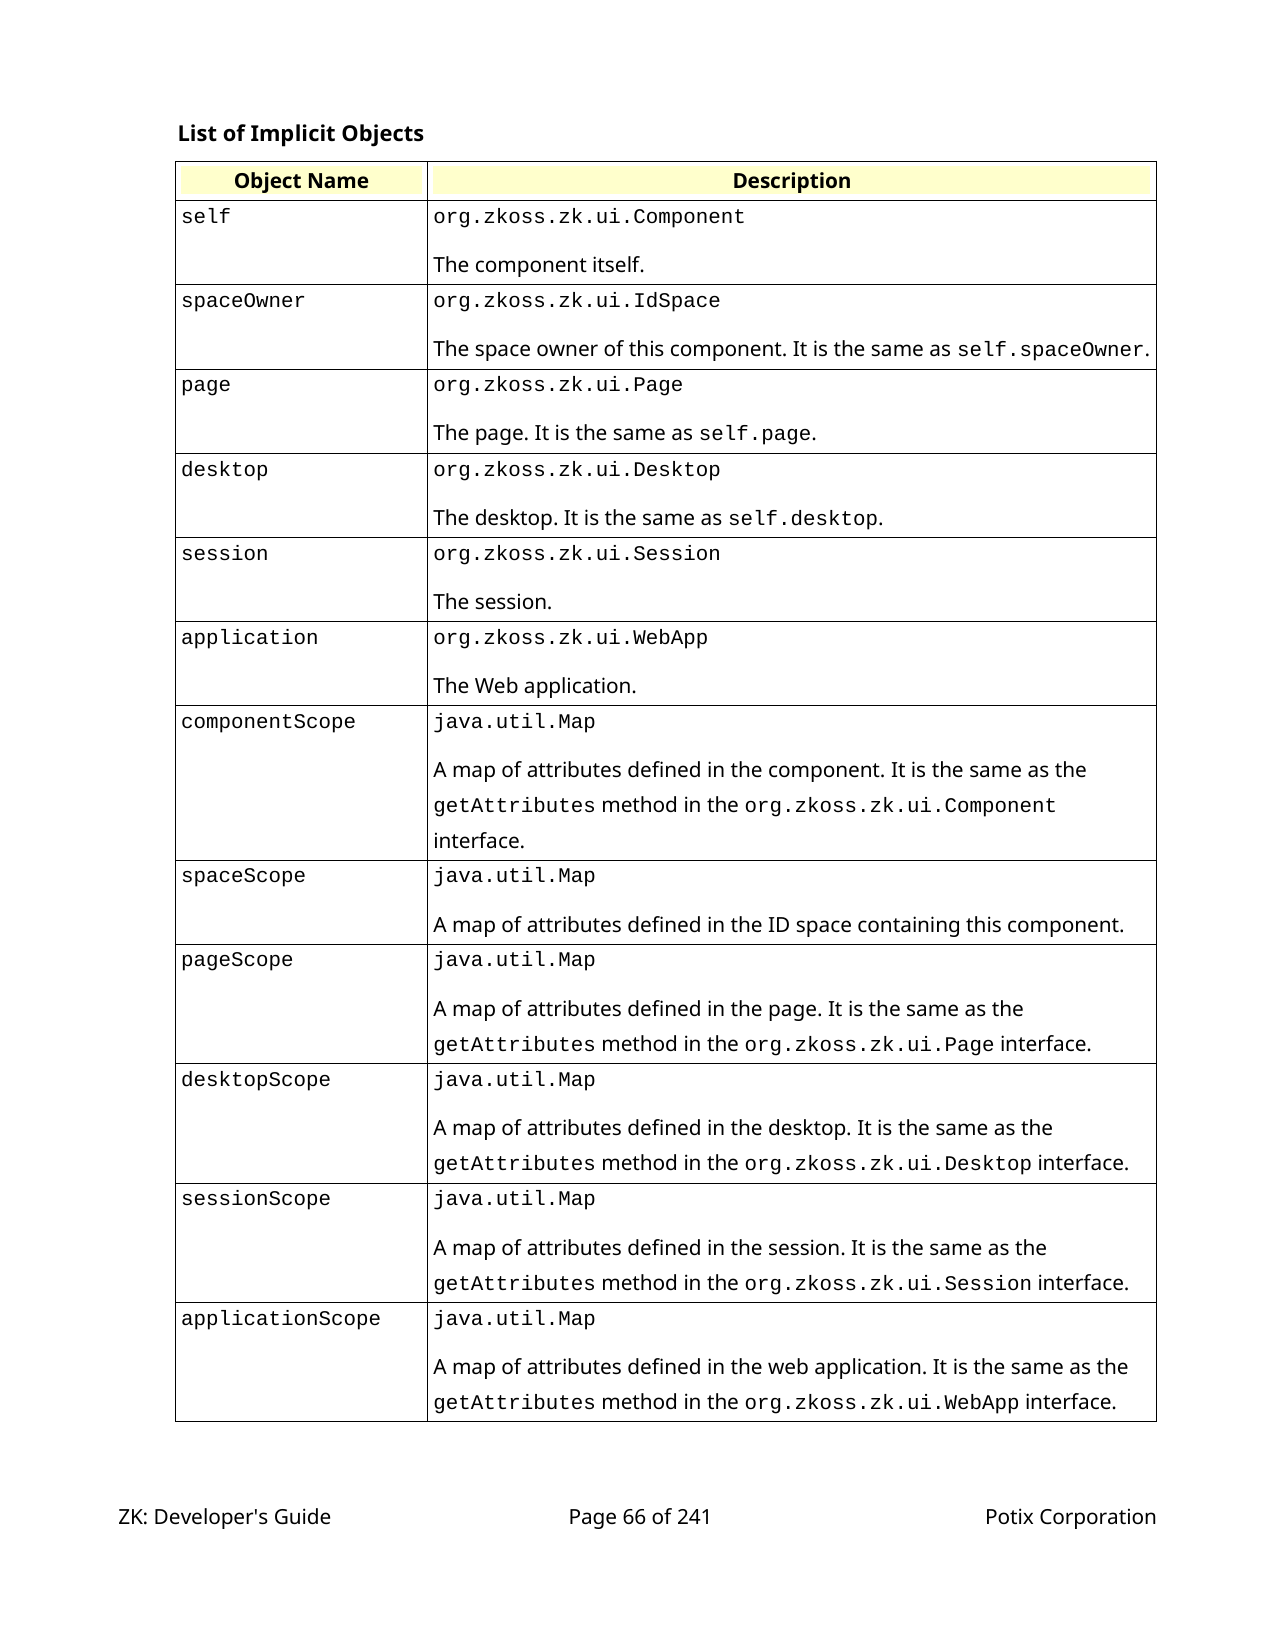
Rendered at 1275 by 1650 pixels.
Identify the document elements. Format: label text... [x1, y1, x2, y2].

table_cell desktopScope [176, 1064, 427, 1183]
table_cell java.util.Map A map of attributes defined in the ID space containing this component. [428, 861, 1156, 944]
table_header Object Name [176, 162, 427, 200]
table_cell org.zkoss.zk.ui.Session The session. [428, 538, 1156, 621]
table_cell spaceOwner [176, 285, 427, 369]
table_cell org.zkoss.zk.ui.Page The page. It is the same as self.page. [428, 370, 1156, 453]
table_cell session [176, 538, 427, 621]
table_cell org.zkoss.zk.ui.WebApp The Web application. [428, 622, 1156, 705]
table_cell page [176, 370, 427, 453]
table_cell sessionScope [176, 1184, 427, 1302]
table_cell componentScope [176, 706, 427, 860]
table_cell java.util.Map A map of attributes defined in the page. It is the same as the getAttributes method in the org.zkoss.zk.ui.Page interface. [428, 945, 1156, 1063]
table_cell application [176, 622, 427, 705]
table_cell java.util.Map A map of attributes defined in the web application. It is the same as the getAttributes method in the org.zkoss.zk.ui.WebApp interface. [428, 1303, 1156, 1421]
table_cell org.zkoss.zk.ui.IdSpace The space owner of this component. It is the same as self.spaceOwner. [428, 285, 1156, 369]
table_cell desktop [176, 454, 427, 537]
table_cell java.util.Map A map of attributes defined in the desktop. It is the same as the getAttributes method in the org.zkoss.zk.ui.Desktop interface. [428, 1064, 1156, 1183]
table_cell self [176, 201, 427, 284]
table_cell org.zkoss.zk.ui.Component The component itself. [428, 201, 1156, 284]
table_cell pageScope [176, 945, 427, 1063]
subtitle List of Implicit Objects [177, 118, 1157, 148]
table_cell java.util.Map A map of attributes defined in the component. It is the same as the getAttributes method in the org.zkoss.zk.ui.Component interface. [428, 706, 1156, 860]
table_cell spaceScope [176, 861, 427, 944]
table_cell java.util.Map A map of attributes defined in the session. It is the same as the getAttributes method in the org.zkoss.zk.ui.Session interface. [428, 1184, 1156, 1302]
table_cell applicationScope [176, 1303, 427, 1421]
table_cell org.zkoss.zk.ui.Desktop The desktop. It is the same as self.desktop. [428, 454, 1156, 537]
table_header Description [428, 162, 1156, 200]
